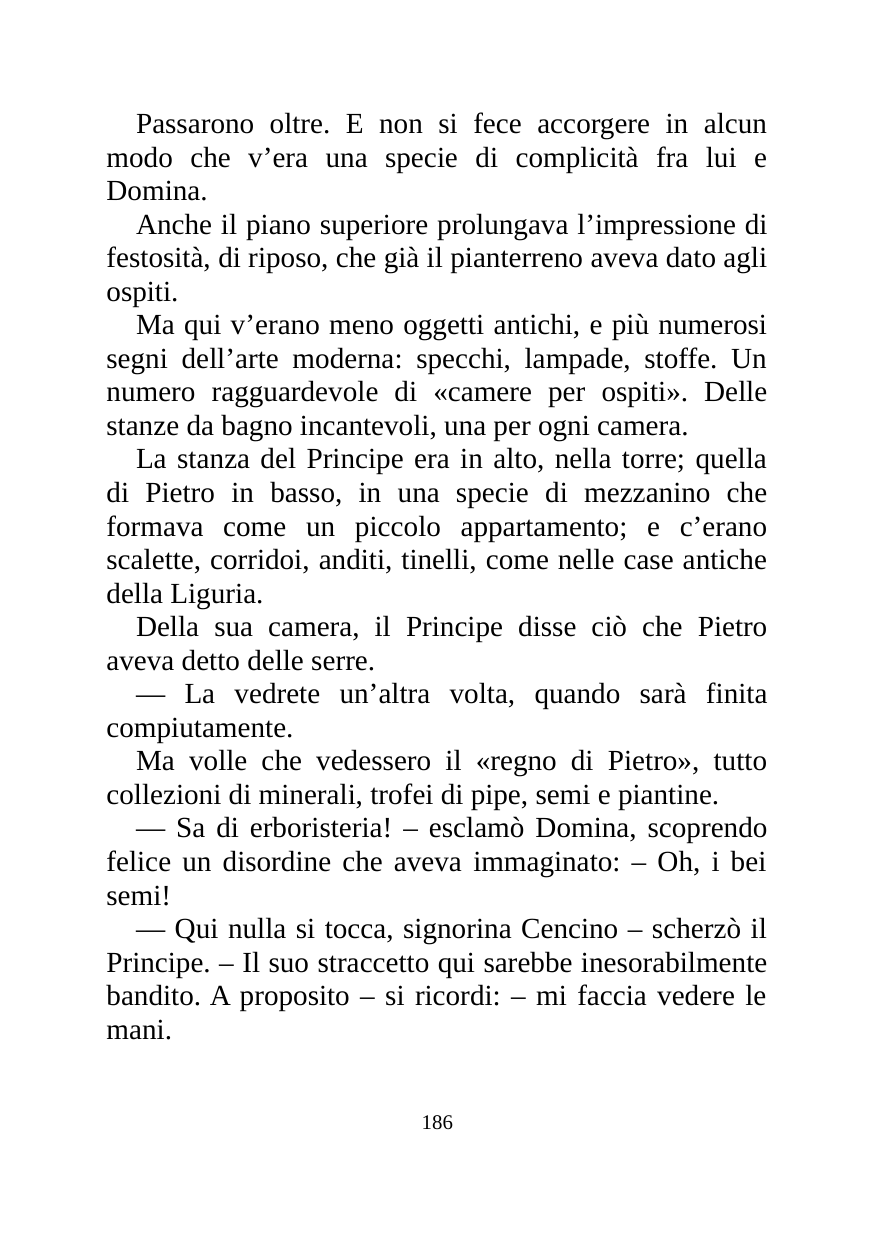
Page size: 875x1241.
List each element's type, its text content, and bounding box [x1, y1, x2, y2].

text La stanza del Principe era in alto, nella torre; quella di Pietro in basso, in una specie di mezzanino che formava come un piccolo appartamento; e c’erano scalette, corridoi, anditi, tinelli, come nelle case antiche della Liguria. [106, 442, 768, 609]
text — Qui nulla si tocca, signorina Cencino – scherzò il Principe. – Il suo straccetto qui sarebbe inesorabilmente bandito. A proposito – si ricordi: – mi faccia vedere le mani. [106, 911, 768, 1045]
text Anche il piano superiore prolungava l’impressione di festosità, di riposo, che già il pianterreno aveva dato agli ospiti. [106, 207, 768, 307]
text Ma qui v’erano meno oggetti antichi, e più numerosi segni dell’arte moderna: specchi, lampade, stoffe. Un numero ragguardevole di «camere per ospiti». Delle stanze da bagno incantevoli, una per ogni camera. [106, 307, 768, 442]
text — Sa di erboristeria! – esclamò Domina, scoprendo felice un disordine che aveva immaginato: – Oh, i bei semi! [106, 811, 768, 911]
text Ma volle che vedessero il «regno di Pietro», tutto collezioni di minerali, trofei di pipe, semi e piantine. [106, 743, 768, 811]
text Passarono oltre. E non si fece accorgere in alcun modo che v’era una specie di complicità fra lui e Domina. [106, 106, 768, 207]
text Della sua camera, il Principe disse ciò che Pietro aveva detto delle serre. [106, 609, 768, 676]
text — La vedrete un’altra volta, quando sarà finita compiutamente. [106, 676, 768, 743]
